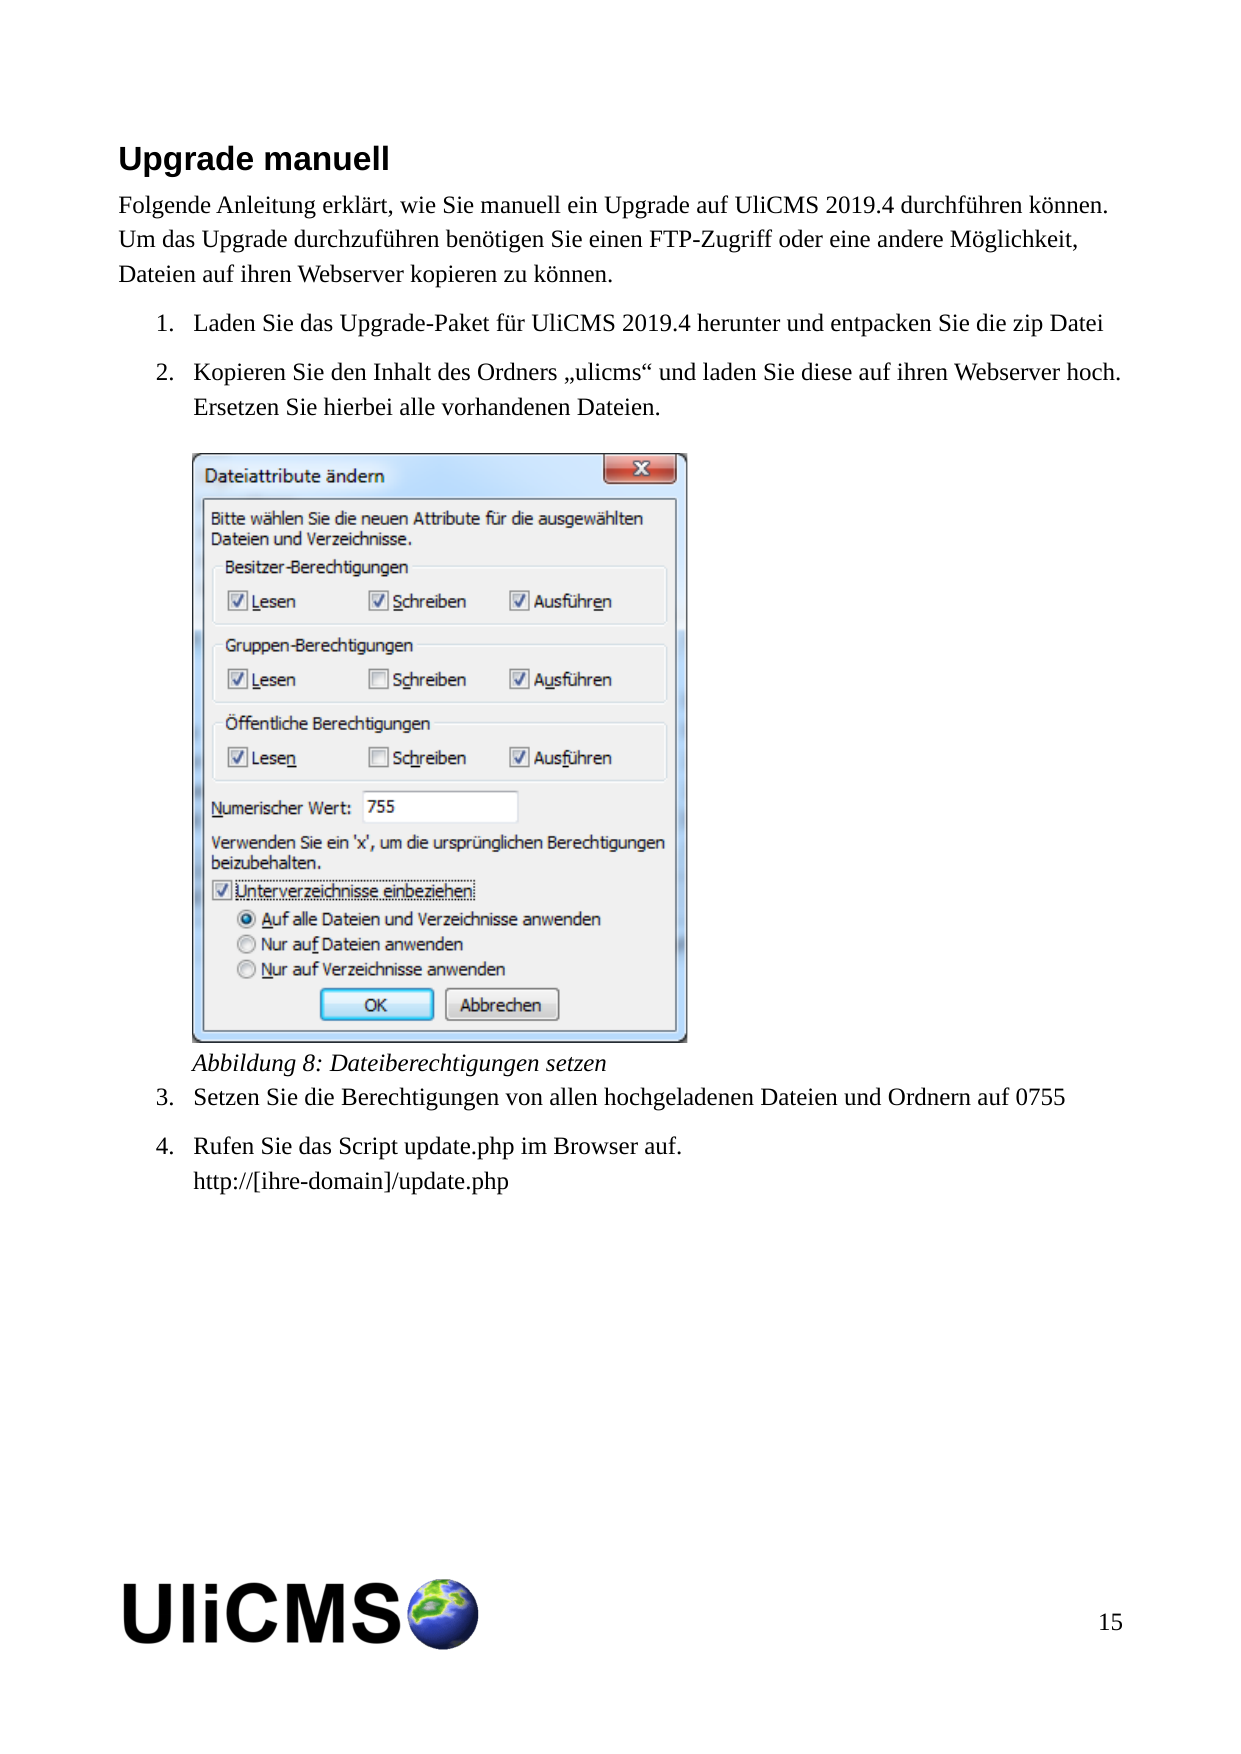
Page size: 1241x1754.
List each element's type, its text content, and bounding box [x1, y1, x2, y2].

list Kopieren Sie den Inhalt des Ordners „ulicms“ und laden Sie diese auf ihren Webserver hoch. Ersetzen Sie hierbei alle vorhandenen Dateien. [156, 357, 1123, 420]
list Setzen Sie die Berechtigungen von allen hochgeladenen Dateien und Ordnern auf 0755 [156, 441, 1123, 1111]
list Abbildung 8: Dateiberechtigungen setzen [192, 1043, 687, 1076]
text Folgende Anleitung erklärt, wie Sie manuell ein Upgrade auf UliCMS 2019.4 durchführen können. Um das Upgrade durchzuführen benötigen Sie einen FTP-Zugriff oder eine andere Möglichkeit, Dateien auf ihren Webserver kopieren zu können. [118, 190, 1123, 288]
picture [118, 1578, 479, 1652]
list Rufen Sie das Script update.php im Browser auf. http://[ihre-domain]/update.php [156, 1131, 1123, 1194]
list Laden Sie das Upgrade-Paket für UliCMS 2019.4 herunter und entpacken Sie die zip Datei [156, 308, 1123, 337]
picture [192, 453, 688, 1043]
subtitle Upgrade manuell [118, 139, 1123, 178]
